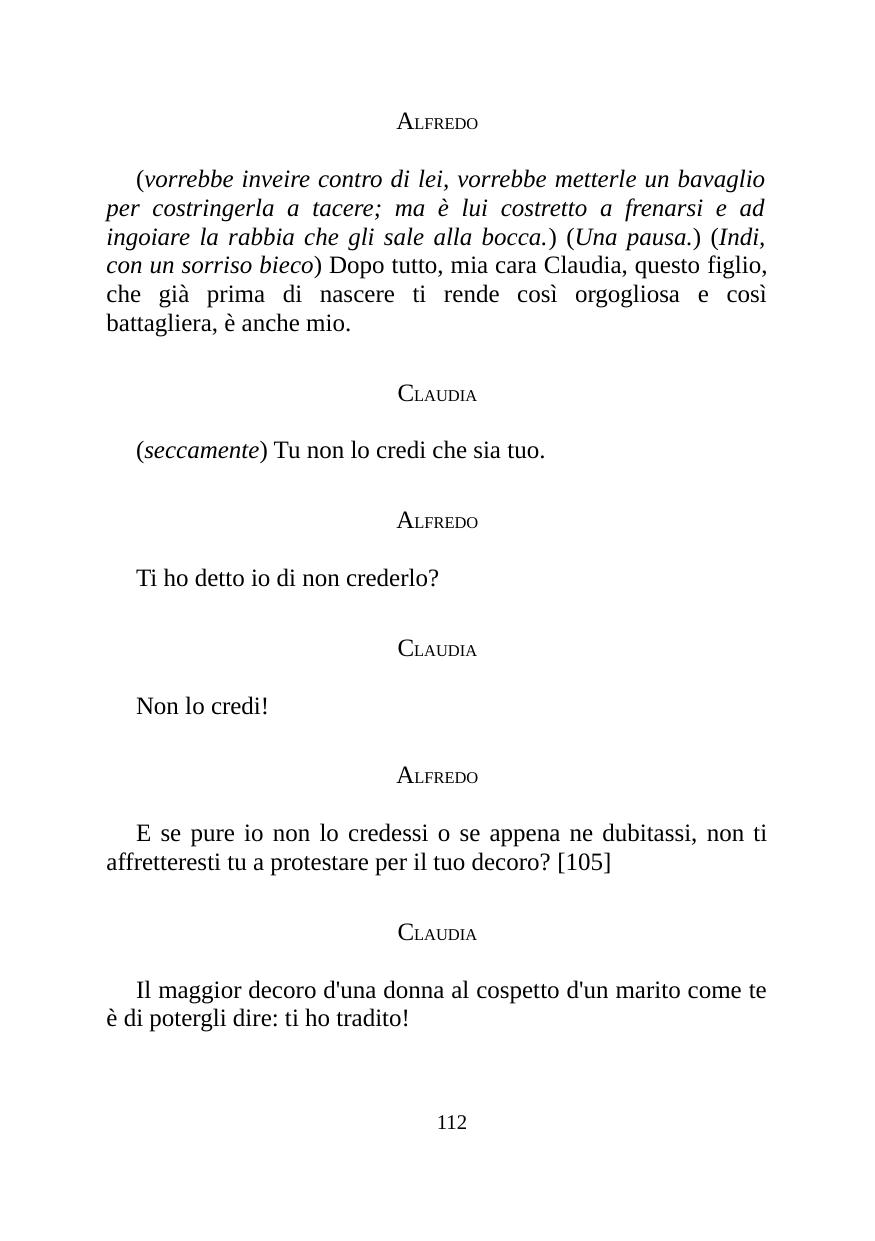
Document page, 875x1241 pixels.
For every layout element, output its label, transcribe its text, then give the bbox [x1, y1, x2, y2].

text (vorrebbe inveire contro di lei, vorrebbe metterle un bavaglio per costringerla a tacere; ma è lui costretto a frenarsi e ad ingoiare la rabbia che gli sale alla bocca.) (Una pausa.) (Indi, con un sorriso bieco) Dopo tutto, mia cara Claudia, questo figlio, che già prima di nascere ti rende così orgogliosa e così battagliera, è anche mio. [106, 164, 768, 337]
text E se pure io non lo credessi o se appena ne dubitassi, non ti affretteresti tu a protestare per il tuo decoro? [105] [106, 818, 768, 876]
text (seccamente) Tu non lo credi che sia tuo. [106, 436, 768, 464]
text Ti ho detto io di non crederlo? [106, 563, 768, 592]
text Alfredo [106, 106, 768, 135]
text Alfredo [106, 505, 768, 534]
text Claudia [106, 917, 768, 946]
text Claudia [106, 378, 768, 406]
text Il maggior decoro d'una donna al cospetto d'un marito come te è di potergli dire: ti ho tradito! [106, 975, 768, 1032]
text Claudia [106, 633, 768, 662]
text Non lo credi! [106, 691, 768, 719]
text Alfredo [106, 760, 768, 789]
